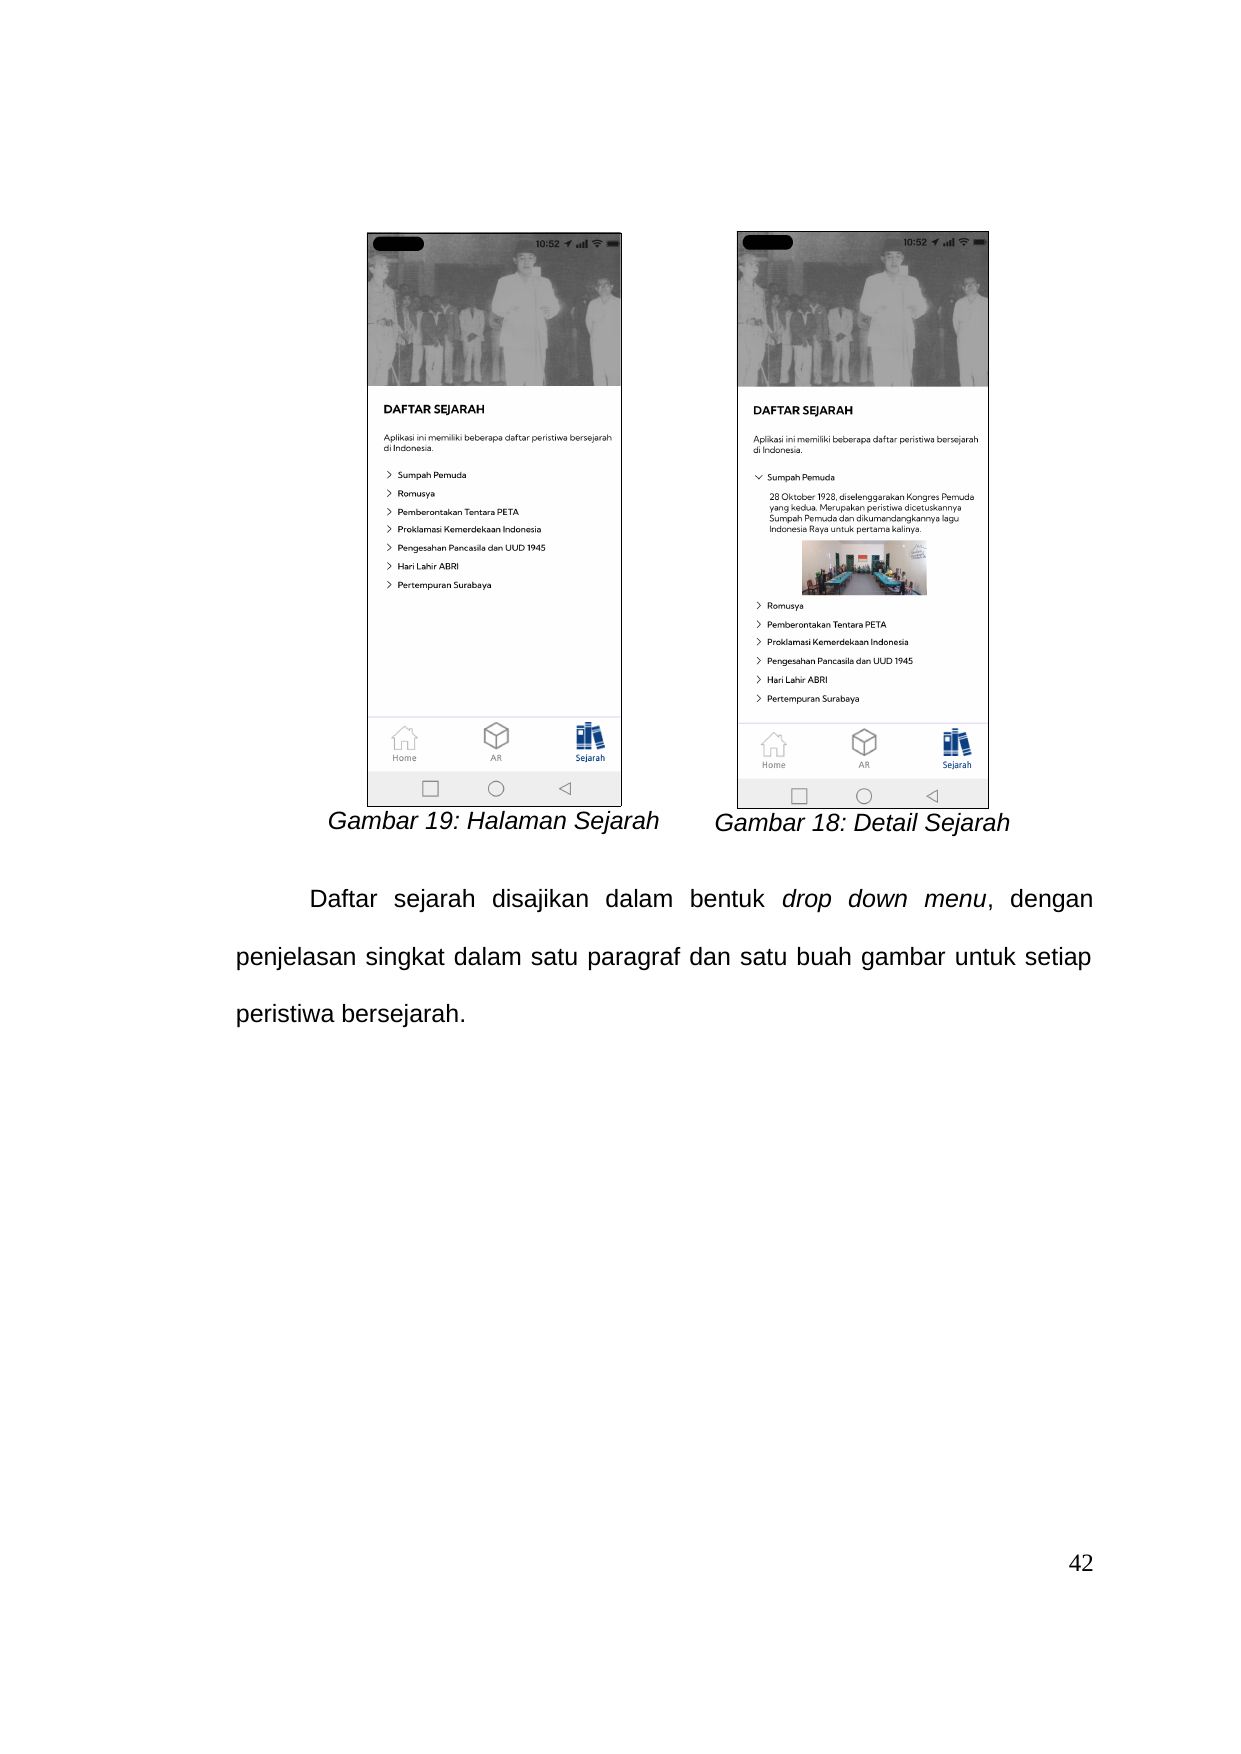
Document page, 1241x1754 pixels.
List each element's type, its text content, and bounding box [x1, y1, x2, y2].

text Daftar sejarah disajikan dalam bentuk drop down menu, dengan penjelasan singkat dalam satu paragraf dan satu buah gambar untuk setiap peristiwa bersejarah. [236, 884, 1093, 1028]
text Gambar 18: Detail Sejarah [705, 231, 1019, 837]
text Gambar 19: Halaman Sejarah [315, 232, 673, 834]
